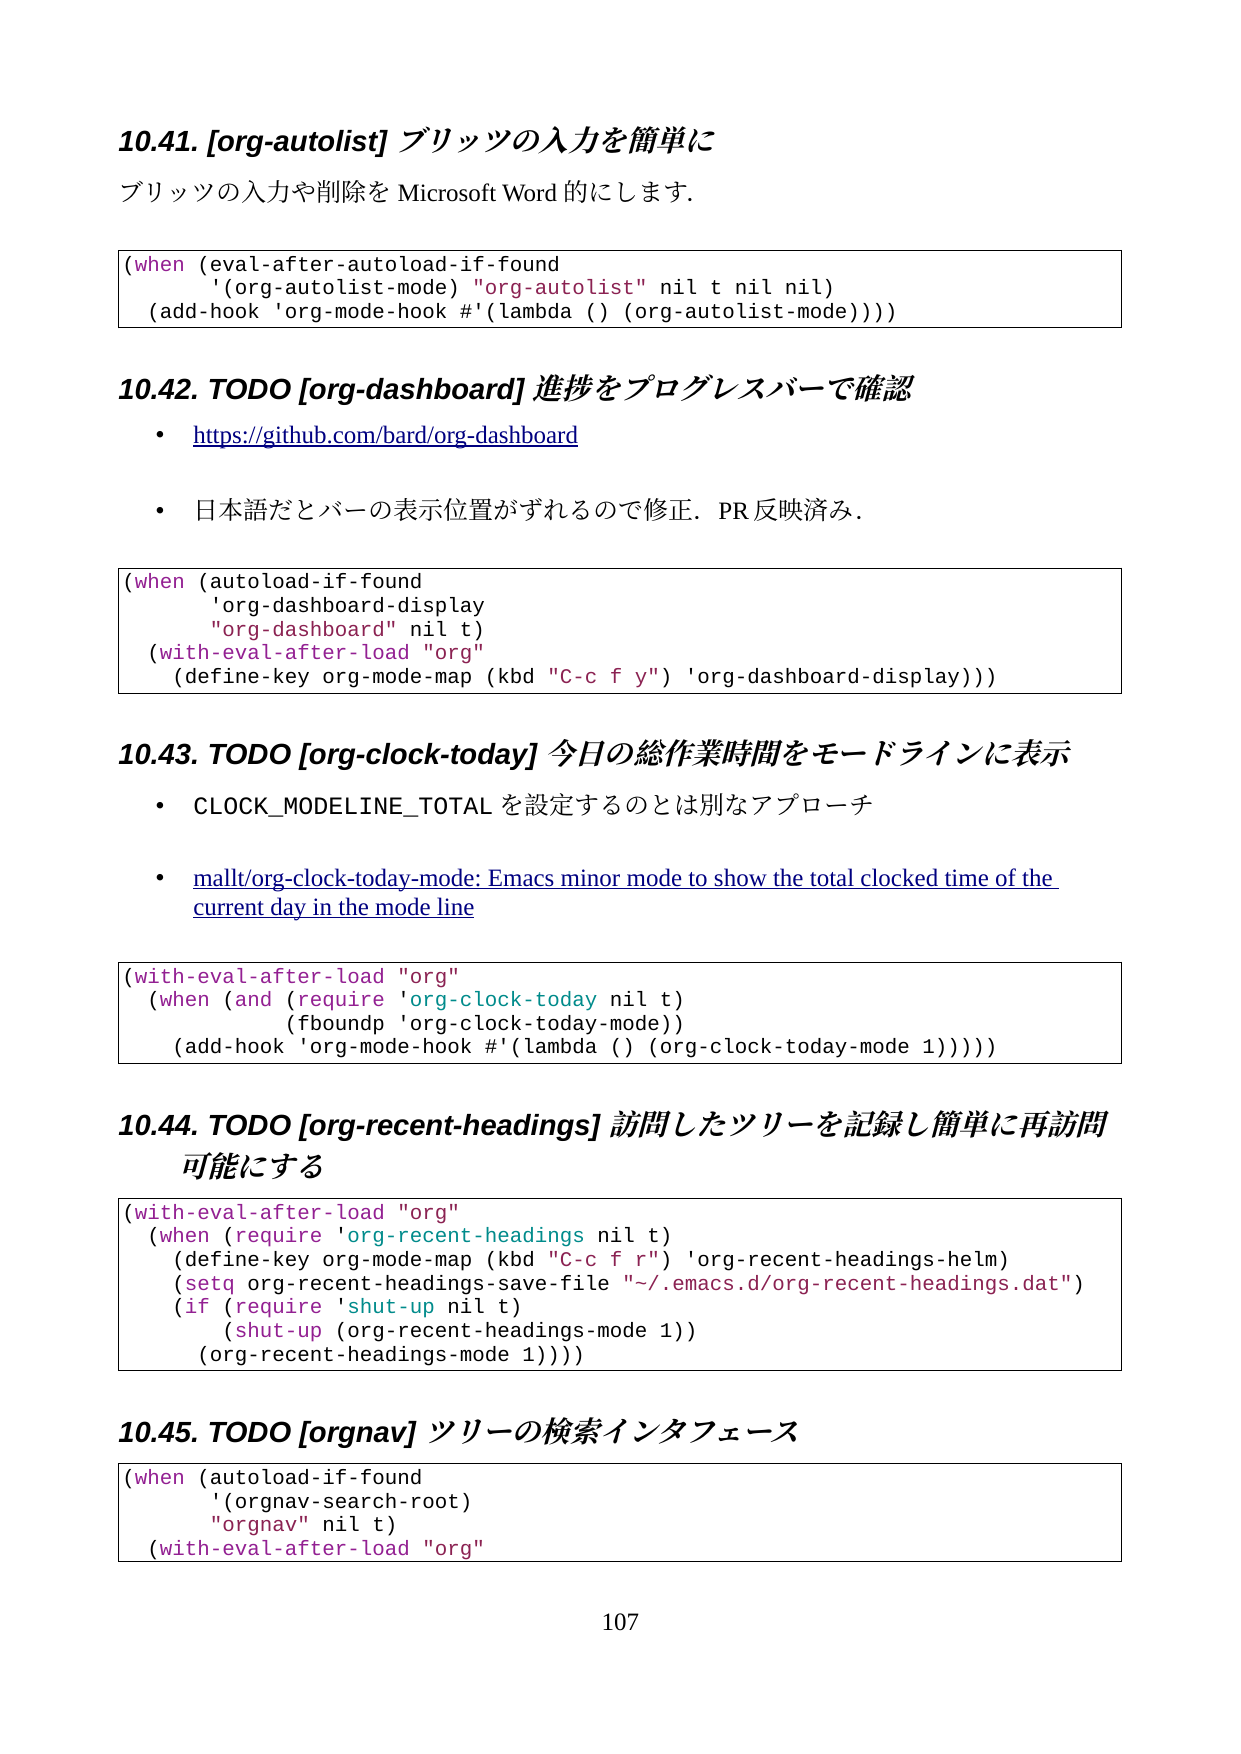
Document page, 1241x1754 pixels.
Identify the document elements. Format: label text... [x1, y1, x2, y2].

text (when (autoload-if-found [119, 569, 1121, 591]
text (fboundp 'org-clock-today-mode)) [119, 1009, 1121, 1033]
text (when (eval-after-autoload-if-found [119, 251, 1121, 273]
text (with-eval-after-load "org" [119, 638, 1121, 662]
list 日本語だとバーの表示位置がずれるので修正．PR反映済み． [156, 490, 1122, 555]
subtitle TODO [orgnav] ツリーの検索インタフェース [118, 1409, 1122, 1451]
subtitle TODO [org-recent-headings] 訪問したツリーを記録し簡単に再訪問可能にする [118, 1102, 1122, 1185]
subtitle TODO [org-clock-today] 今日の総作業時間をモードラインに表示 [118, 731, 1122, 773]
text (shut-up (org-recent-headings-mode 1)) [119, 1316, 1121, 1340]
text (define-key org-mode-map (kbd "C-c f r") 'org-recent-headings-helm) [119, 1245, 1121, 1269]
text (when (autoload-if-found [119, 1464, 1121, 1487]
text "orgnav" nil t) [119, 1510, 1121, 1534]
text (add-hook 'org-mode-hook #'(lambda () (org-autolist-mode)))) [119, 297, 1121, 327]
text (when (require 'org-recent-headings nil t) [119, 1221, 1121, 1245]
list CLOCK_MODELINE_TOTAL を設定するのとは別なアプローチ [156, 785, 1122, 850]
subtitle TODO [org-dashboard] 進捗をプログレスバーで確認 [118, 366, 1122, 408]
text "org-dashboard" nil t) [119, 615, 1121, 638]
text (with-eval-after-load "org" [119, 1534, 1121, 1561]
text (with-eval-after-load "org" [119, 1199, 1121, 1221]
list https://github.com/bard/org-dashboard [156, 420, 1122, 478]
text (with-eval-after-load "org" [119, 963, 1121, 985]
text (define-key org-mode-map (kbd "C-c f y") 'org-dashboard-display))) [119, 662, 1121, 693]
text '(org-autolist-mode) "org-autolist" nil t nil nil) [119, 273, 1121, 297]
text (when (and (require 'org-clock-today nil t) [119, 985, 1121, 1009]
text (add-hook 'org-mode-hook #'(lambda () (org-clock-today-mode 1))))) [119, 1033, 1121, 1063]
text 'org-dashboard-display [119, 591, 1121, 615]
subtitle [org-autolist] ブリッツの入力を簡単に [118, 118, 1122, 160]
text (if (require 'shut-up nil t) [119, 1292, 1121, 1316]
text ブリッツの入力や削除を Microsoft Word 的にします． [118, 172, 1122, 237]
list mallt/org-clock-today-mode: Emacs minor mode to show the total clocked time of the current day in the mode line [156, 863, 1122, 949]
text (setq org-recent-headings-save-file "~/.emacs.d/org-recent-headings.dat") [119, 1269, 1121, 1292]
text '(orgnav-search-root) [119, 1487, 1121, 1510]
text (org-recent-headings-mode 1)))) [119, 1340, 1121, 1370]
